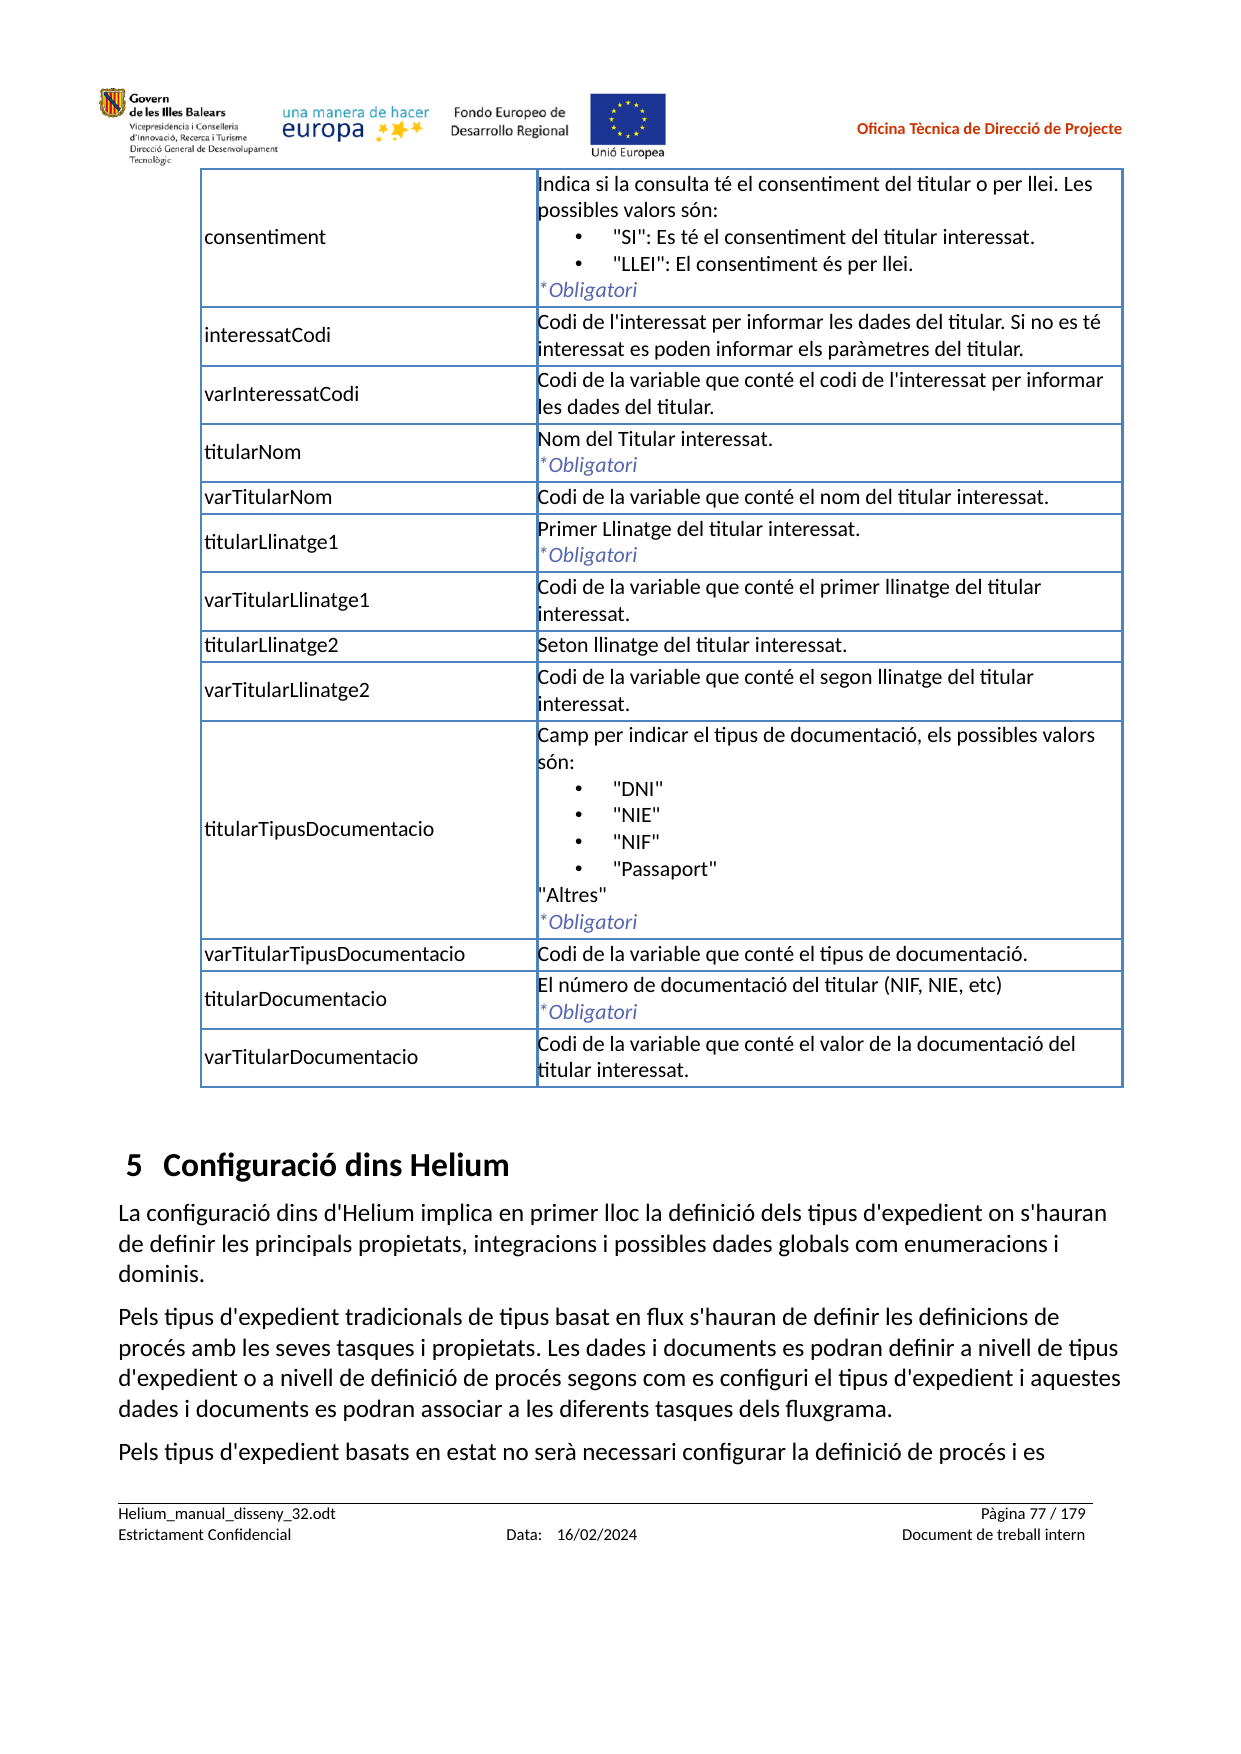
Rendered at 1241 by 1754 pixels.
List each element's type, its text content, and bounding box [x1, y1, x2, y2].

table_cell Codi de la variable que conté el primer llinatge del titular interessat. [539, 573, 1121, 629]
table_cell varTitularDocumentacio [202, 1030, 536, 1086]
table_cell Seton llinatge del titular interessat. [539, 632, 1121, 661]
subtitle Configuració dins Helium [118, 1144, 1122, 1185]
table_cell varInteressatCodi [202, 367, 536, 423]
text Pels tipus d'expedient tradicionals de tipus basat en flux s'hauran de definir les definicions de procés amb les seves tasques i propietats. Les dades i documents es podran definir a nivell de tipus d'expedient o a nivell de definició de procés segons com es configuri el tipus d'expedient i aquestes dades i documents es podran associar a les diferents tasques dels fluxgrama. [118, 1301, 1122, 1423]
table_cell Codi de la variable que conté el codi de l'interessat per informar les dades del titular. [539, 367, 1121, 423]
table_cell titularNom [202, 425, 536, 481]
table_cell Codi de la variable que conté el valor de la documentació del titular interessat. [539, 1030, 1121, 1086]
table_cell titularTipusDocumentacio [202, 722, 536, 938]
table_cell interessatCodi [202, 308, 536, 364]
table_cell consentiment [202, 170, 536, 306]
table_cell Codi de la variable que conté el tipus de documentació. [539, 940, 1121, 969]
picture [99, 87, 668, 166]
text Pels tipus d'expedient basats en estat no serà necessari configurar la definició de procés i es [118, 1436, 1122, 1466]
table_cell Codi de la variable que conté el segon llinatge del titular interessat. [539, 663, 1121, 719]
table_cell Camp per indicar el tipus de documentació, els possibles valors són: "DNI" "NIE" "NIF" "Passaport" "Altres" *Obligatori [539, 722, 1121, 938]
table_cell Nom del Titular interessat. *Obligatori [539, 425, 1121, 481]
table_cell Indica si la consulta té el consentiment del titular o per llei. Les possibles valors són: "SI": Es té el consentiment del titular interessat. "LLEI": El consentiment és per llei. *Obligatori [539, 170, 1121, 306]
table_cell titularLlinatge1 [202, 515, 536, 571]
table_cell Codi de la variable que conté el nom del titular interessat. [539, 483, 1121, 513]
table_cell varTitularLlinatge2 [202, 663, 536, 719]
table_cell varTitularNom [202, 483, 536, 513]
table_cell El número de documentació del titular (NIF, NIE, etc) *Obligatori [539, 972, 1121, 1028]
text La configuració dins d'Helium implica en primer lloc la definició dels tipus d'expedient on s'hauran de definir les principals propietats, integracions i possibles dades globals com enumeracions i dominis. [118, 1197, 1122, 1289]
table_cell titularLlinatge2 [202, 632, 536, 661]
table_cell varTitularTipusDocumentacio [202, 940, 536, 969]
table_cell Primer Llinatge del titular interessat. *Obligatori [539, 515, 1121, 571]
table_cell titularDocumentacio [202, 972, 536, 1028]
table_cell Codi de l'interessat per informar les dades del titular. Si no es té interessat es poden informar els paràmetres del titular. [539, 308, 1121, 364]
table_cell varTitularLlinatge1 [202, 573, 536, 629]
